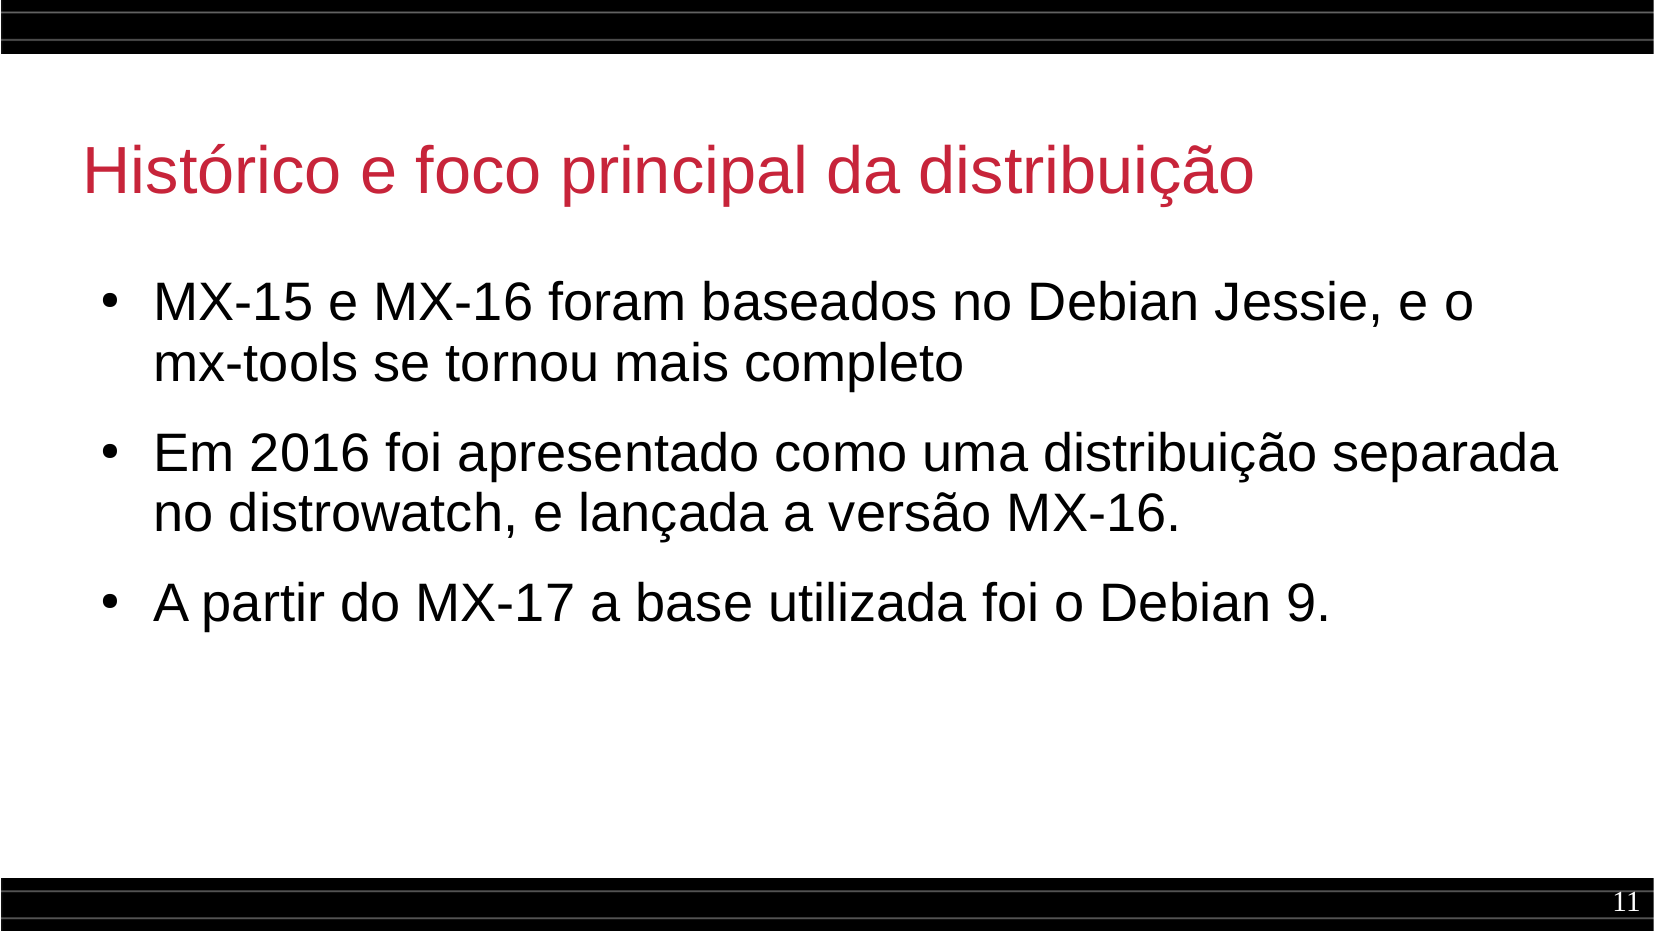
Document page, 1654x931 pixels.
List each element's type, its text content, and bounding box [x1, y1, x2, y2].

picture [1, 878, 1654, 931]
list MX-15 e MX-16 foram baseados no Debian Jessie, e o mx-tools se tornou mais completo Em 2016 foi apresentado como uma distribuição separada no distrowatch, e lançada a versão MX-16. A partir do MX-17 a base utilizada foi o Debian 9. [82, 271, 1571, 758]
title Histórico e foco principal da distribuição [82, 92, 1571, 249]
picture [1, 0, 1654, 54]
